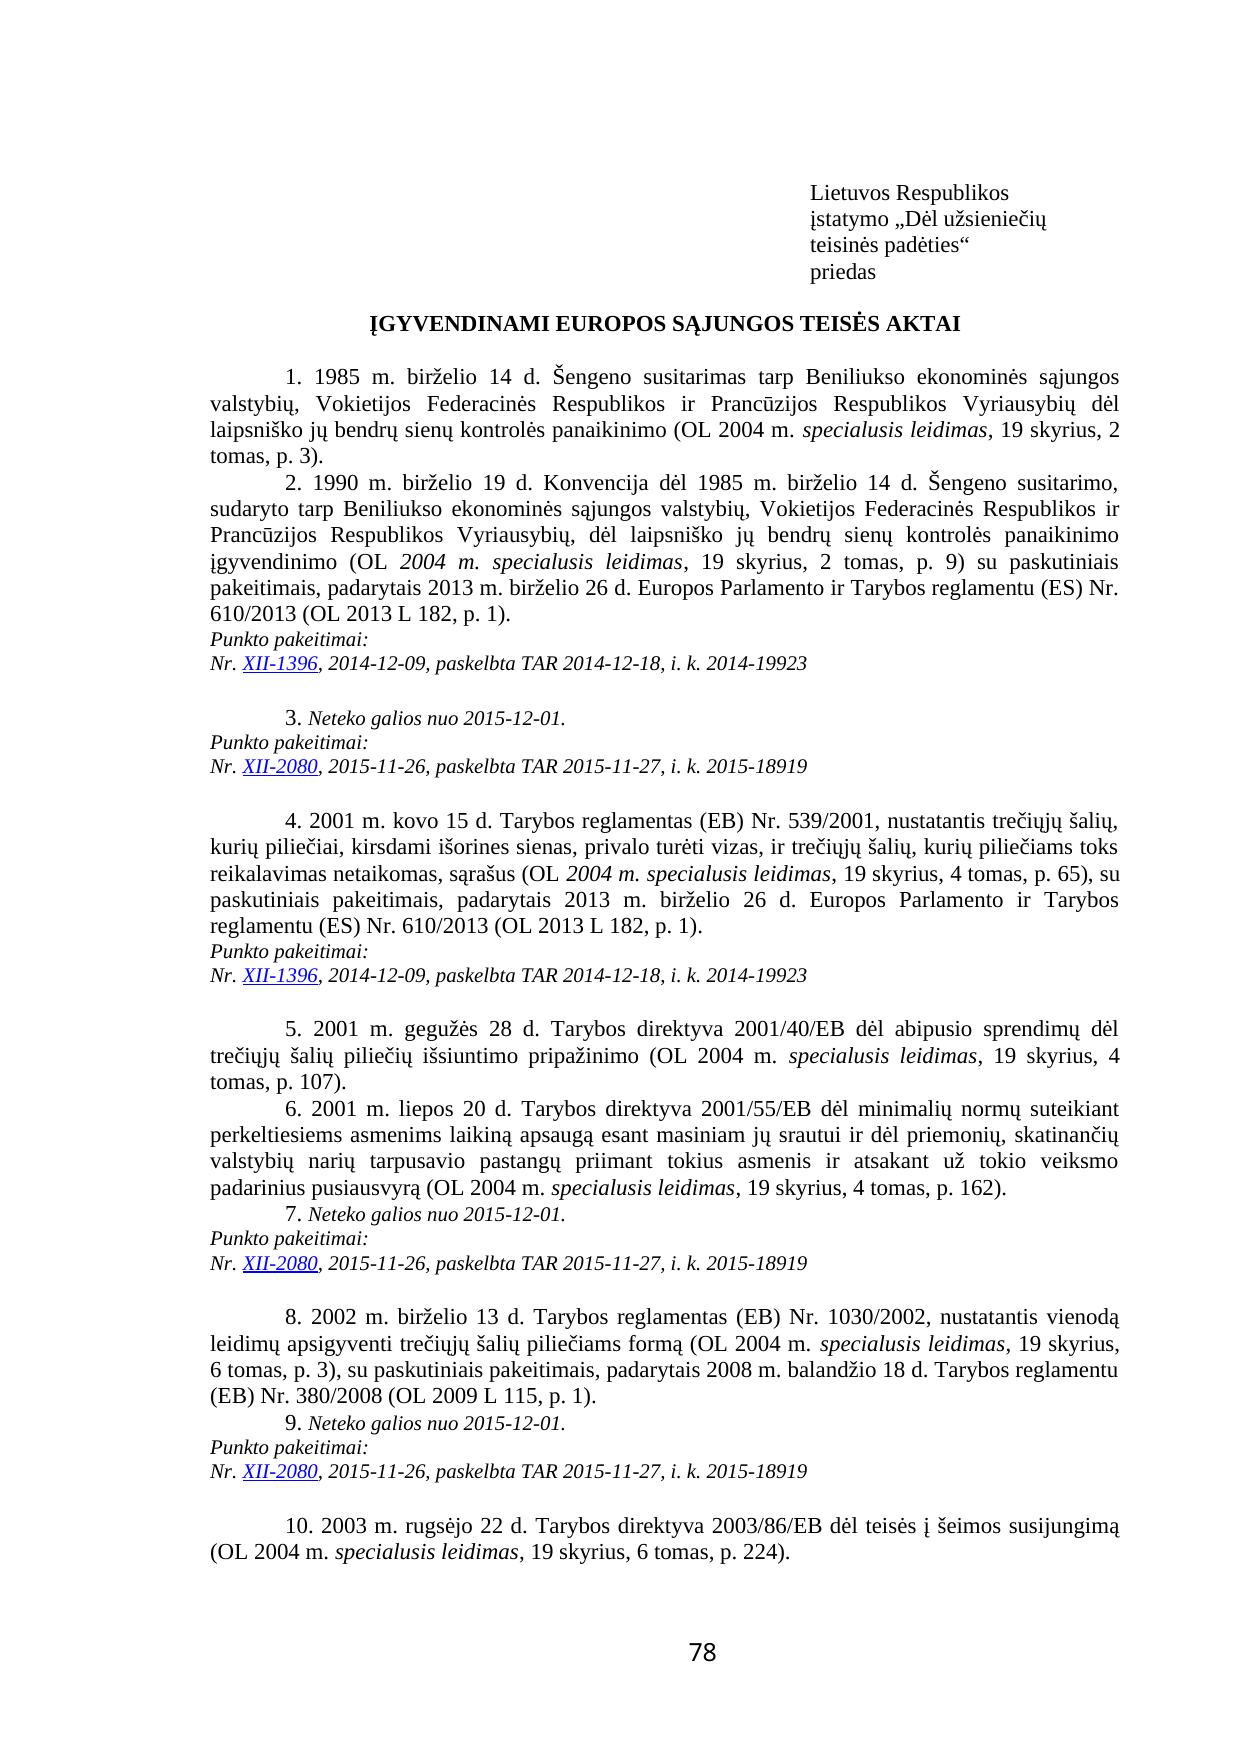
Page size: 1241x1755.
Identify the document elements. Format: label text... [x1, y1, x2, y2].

text Punkto pakeitimai: [210, 1226, 1120, 1250]
text ĮGYVENDINAMI EUROPOS SĄJUNGOS TEISĖS AKTAI [210, 311, 1120, 337]
text Nr. XII-2080, 2015-11-26, paskelbta TAR 2015-11-27, i. k. 2015-18919 [210, 1459, 1120, 1483]
text Nr. XII-1396, 2014-12-09, paskelbta TAR 2014-12-18, i. k. 2014-19923 [210, 963, 1120, 987]
text įstatymo „Dėl užsieniečių [210, 205, 1120, 231]
text 3. Neteko galios nuo 2015-12-01. [210, 704, 1120, 730]
text Punkto pakeitimai: [210, 939, 1120, 963]
text 4. 2001 m. kovo 15 d. Tarybos reglamentas (EB) Nr. 539/2001, nustatantis trečiųjų šalių, kurių piliečiai, kirsdami išorines sienas, privalo turėti vizas, ir trečiųjų šalių, kurių piliečiams toks reikalavimas netaikomas, sąrašus (OL 2004 m. specialusis leidimas, 19 skyrius, 4 tomas, p. 65), su paskutiniais pakeitimais, padarytais 2013 m. birželio 26 d. Europos Parlamento ir Tarybos reglamentu (ES) Nr. 610/2013 (OL 2013 L 182, p. 1). [210, 807, 1120, 939]
text Nr. XII-2080, 2015-11-26, paskelbta TAR 2015-11-27, i. k. 2015-18919 [210, 754, 1120, 778]
text 6. 2001 m. liepos 20 d. Tarybos direktyva 2001/55/EB dėl minimalių normų suteikiant perkeltiesiems asmenims laikiną apsaugą esant masiniam jų srautui ir dėl priemonių, skatinančių valstybių narių tarpusavio pastangų priimant tokius asmenis ir atsakant už tokio veiksmo padarinius pusiausvyrą (OL 2004 m. specialusis leidimas, 19 skyrius, 4 tomas, p. 162). [210, 1094, 1120, 1200]
text Lietuvos Respublikos [735, 179, 1120, 205]
text 1. 1985 m. birželio 14 d. Šengeno susitarimas tarp Beniliukso ekonominės sąjungos valstybių, Vokietijos Federacinės Respublikos ir Prancūzijos Respublikos Vyriausybių dėl laipsniško jų bendrų sienų kontrolės panaikinimo (OL 2004 m. specialusis leidimas, 19 skyrius, 2 tomas, p. 3). [210, 363, 1120, 469]
text 9. Neteko galios nuo 2015-12-01. [210, 1409, 1120, 1435]
text 2. 1990 m. birželio 19 d. Konvencija dėl 1985 m. birželio 14 d. Šengeno susitarimo, sudaryto tarp Beniliukso ekonominės sąjungos valstybių, Vokietijos Federacinės Respublikos ir Prancūzijos Respublikos Vyriausybių, dėl laipsniško jų bendrų sienų kontrolės panaikinimo įgyvendinimo (OL 2004 m. specialusis leidimas, 19 skyrius, 2 tomas, p. 9) su paskutiniais pakeitimais, padarytais 2013 m. birželio 26 d. Europos Parlamento ir Tarybos reglamentu (ES) Nr. 610/2013 (OL 2013 L 182, p. 1). [210, 469, 1120, 627]
text Nr. XII-1396, 2014-12-09, paskelbta TAR 2014-12-18, i. k. 2014-19923 [210, 651, 1120, 675]
text teisinės padėties“ [210, 231, 1120, 258]
text 7. Neteko galios nuo 2015-12-01. [210, 1200, 1120, 1226]
text priedas [210, 258, 1120, 284]
text Punkto pakeitimai: [210, 730, 1120, 754]
text Nr. XII-2080, 2015-11-26, paskelbta TAR 2015-11-27, i. k. 2015-18919 [210, 1250, 1120, 1274]
text 8. 2002 m. birželio 13 d. Tarybos reglamentas (EB) Nr. 1030/2002, nustatantis vienodą leidimų apsigyventi trečiųjų šalių piliečiams formą (OL 2004 m. specialusis leidimas, 19 skyrius, 6 tomas, p. 3), su paskutiniais pakeitimais, padarytais 2008 m. balandžio 18 d. Tarybos reglamentu (EB) Nr. 380/2008 (OL 2009 L 115, p. 1). [210, 1303, 1120, 1409]
text Punkto pakeitimai: [210, 627, 1120, 651]
text Punkto pakeitimai: [210, 1435, 1120, 1459]
text 5. 2001 m. gegužės 28 d. Tarybos direktyva 2001/40/EB dėl abipusio sprendimų dėl trečiųjų šalių piliečių išsiuntimo pripažinimo (OL 2004 m. specialusis leidimas, 19 skyrius, 4 tomas, p. 107). [210, 1016, 1120, 1094]
text 10. 2003 m. rugsėjo 22 d. Tarybos direktyva 2003/86/EB dėl teisės į šeimos susijungimą (OL 2004 m. specialusis leidimas, 19 skyrius, 6 tomas, p. 224). [210, 1512, 1120, 1564]
